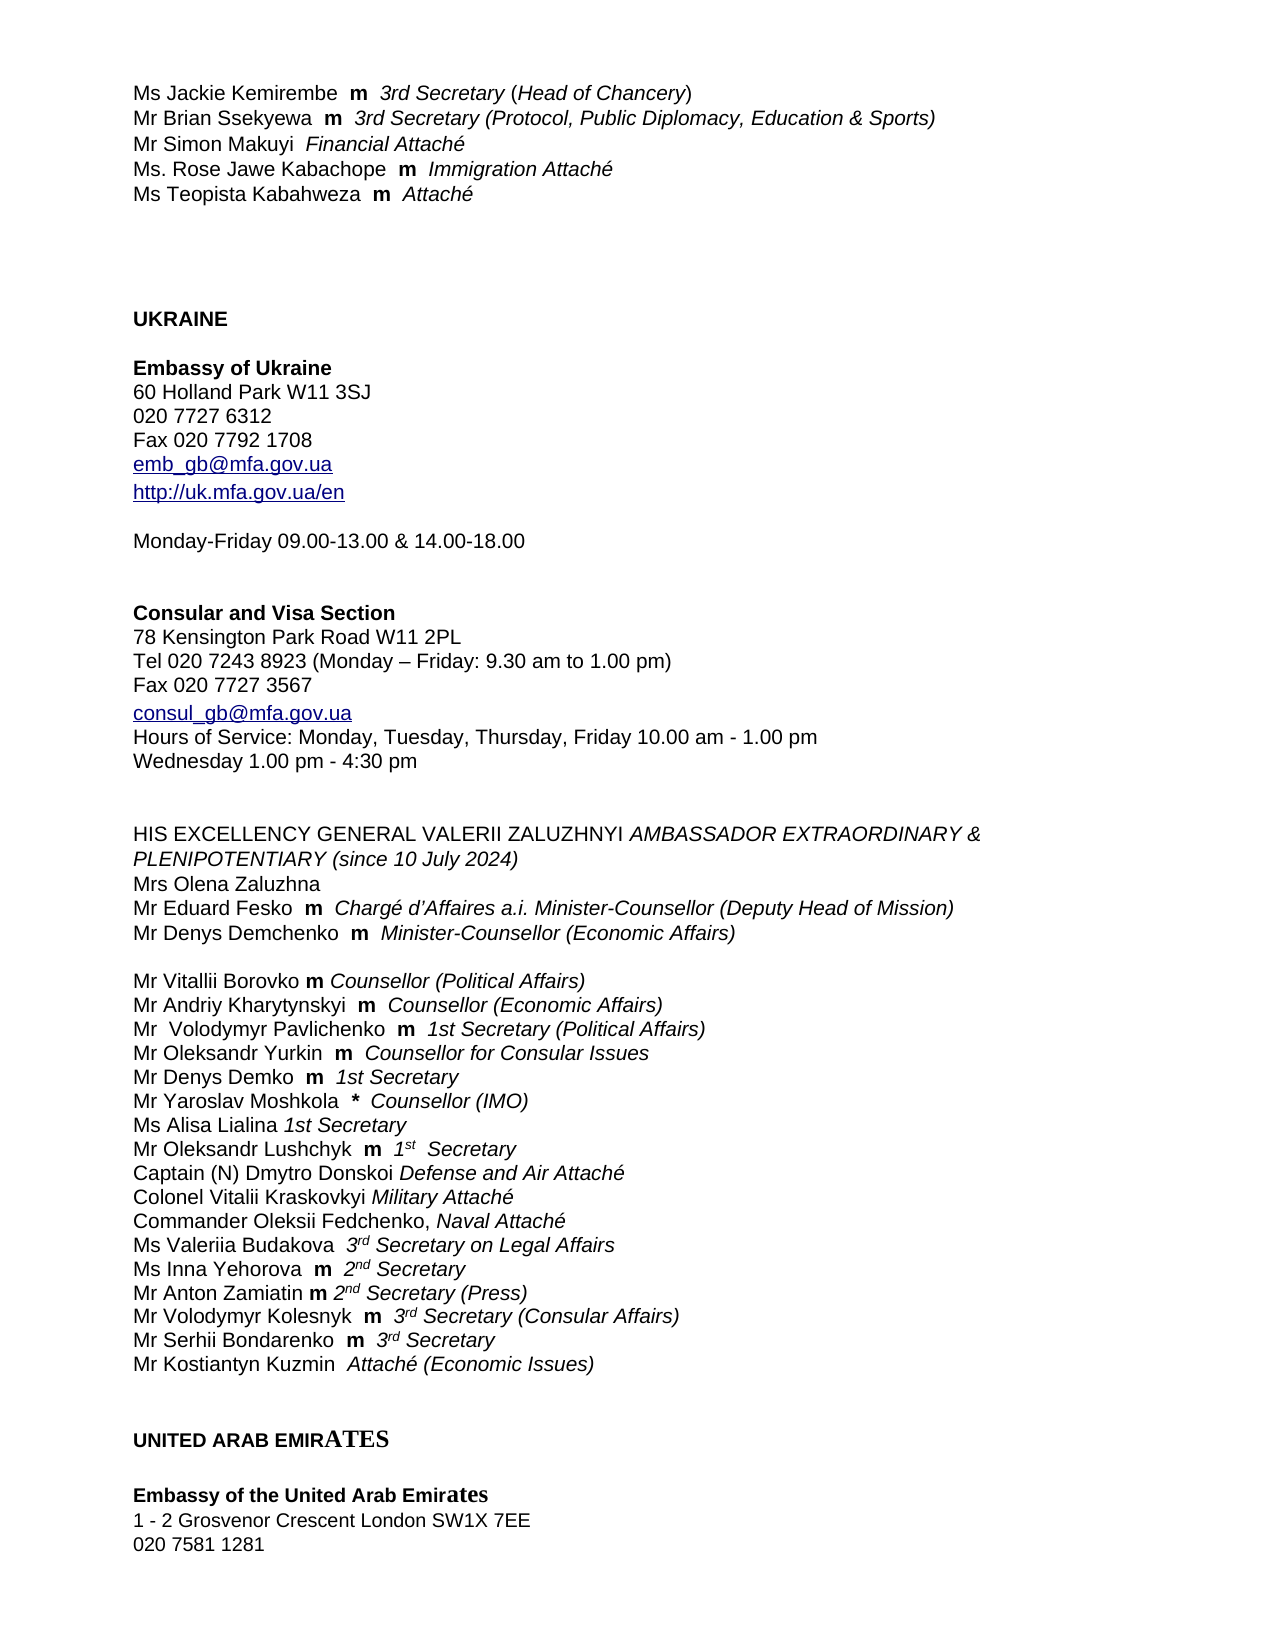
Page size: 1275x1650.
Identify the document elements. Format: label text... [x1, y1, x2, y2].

text Monday-Friday 09.00-13.00 & 14.00-18.00 [133, 529, 1181, 553]
text Mr Brian Ssekyewa m 3rd Secretary (Protocol, Public Diplomacy, Education & Sports) [133, 106, 1181, 130]
text Mr Yaroslav Moshkola * Counsellor (IMO) [133, 1089, 1181, 1113]
text Mr Volodymyr Kolesnyk m 3rd Secretary (Consular Affairs) [133, 1304, 1181, 1328]
text 020 7727 6312 [133, 404, 1181, 428]
text 020 7581 1281 [133, 1533, 1181, 1556]
text Hours of Service: Monday, Tuesday, Thursday, Friday 10.00 am - 1.00 pm [133, 725, 1181, 749]
text Mrs Olena Zaluzhna [133, 872, 1181, 896]
text HIS EXCELLENCY GENERAL VALERII ZALUZHNYI AMBASSADOR EXTRAORDINARY & PLENIPOTENTIARY (since 10 July 2024) [133, 822, 1181, 871]
text UNITED ARAB EMIRATES [133, 1424, 1181, 1453]
text Ms Inna Yehorova m 2nd Secretary [133, 1256, 1181, 1280]
text consul_gb@mfa.gov.ua [133, 696, 1181, 725]
text Mr Vitallii Borovko m Counsellor (Political Affairs) [133, 969, 1181, 993]
text UKRAINE [133, 307, 1181, 331]
text Mr Anton Zamiatin m 2nd Secretary (Press) [133, 1280, 1181, 1304]
text Mr Andriy Kharytynskyi m Counsellor (Economic Affairs) [133, 993, 1181, 1017]
text Captain (N) Dmytro Donskoi Defense and Air Attaché [133, 1161, 1181, 1184]
text Fax 020 7792 1708 [133, 428, 1181, 452]
text Consular and Visa Section [133, 601, 1181, 624]
text Commander Oleksii Fedchenko, Naval Attaché [133, 1208, 1181, 1232]
text Fax 020 7727 3567 [133, 672, 1181, 696]
text Mr Oleksandr Yurkin m Counsellor for Consular Issues [133, 1041, 1181, 1065]
text Ms Jackie Kemirembe m 3rd Secretary (Head of Chancery) [133, 81, 1181, 105]
text Mr Simon Makuyi Financial Attaché [133, 132, 1181, 156]
text Ms Valeriia Budakova 3rd Secretary on Legal Affairs [133, 1232, 1181, 1256]
text Embassy of Ukraine [133, 356, 1181, 380]
text Mr Kostiantyn Kuzmin Attaché (Economic Issues) [133, 1352, 1181, 1376]
text emb_gb@mfa.gov.ua [133, 452, 1181, 476]
text Wednesday 1.00 pm - 4:30 pm [133, 749, 1181, 773]
text Ms Alisa Lialina 1st Secretary [133, 1113, 1181, 1137]
text Mr Denys Demchenko m Minister-Counsellor (Economic Affairs) [133, 921, 1181, 945]
text Mr Oleksandr Lushchyk m 1st Secretary [133, 1137, 1181, 1161]
text Mr Eduard Fesko m Chargé d’Affaires a.i. Minister-Counsellor (Deputy Head of Mission) [133, 896, 1181, 920]
text Ms. Rose Jawe Kabachope m Immigration Attaché [133, 157, 1181, 181]
text Mr Volodymyr Pavlichenko m 1st Secretary (Political Affairs) [133, 1017, 1181, 1041]
text 1 - 2 Grosvenor Crescent London SW1X 7EE [133, 1509, 1181, 1532]
text Mr Denys Demko m 1st Secretary [133, 1065, 1181, 1089]
text http://uk.mfa.gov.ua/en [133, 476, 1181, 505]
text Colonel Vitalii Kraskovkyi Military Attaché [133, 1184, 1181, 1208]
text 60 Holland Park W11 3SJ [133, 380, 1181, 404]
text Ms Teopista Kabahweza m Attaché [133, 182, 1181, 206]
text Embassy of the United Arab Emirates [133, 1479, 1181, 1507]
text 78 Kensington Park Road W11 2PL [133, 624, 1181, 648]
text Tel 020 7243 8923 (Monday – Friday: 9.30 am to 1.00 pm) [133, 648, 1181, 672]
text Mr Serhii Bondarenko m 3rd Secretary [133, 1328, 1181, 1352]
